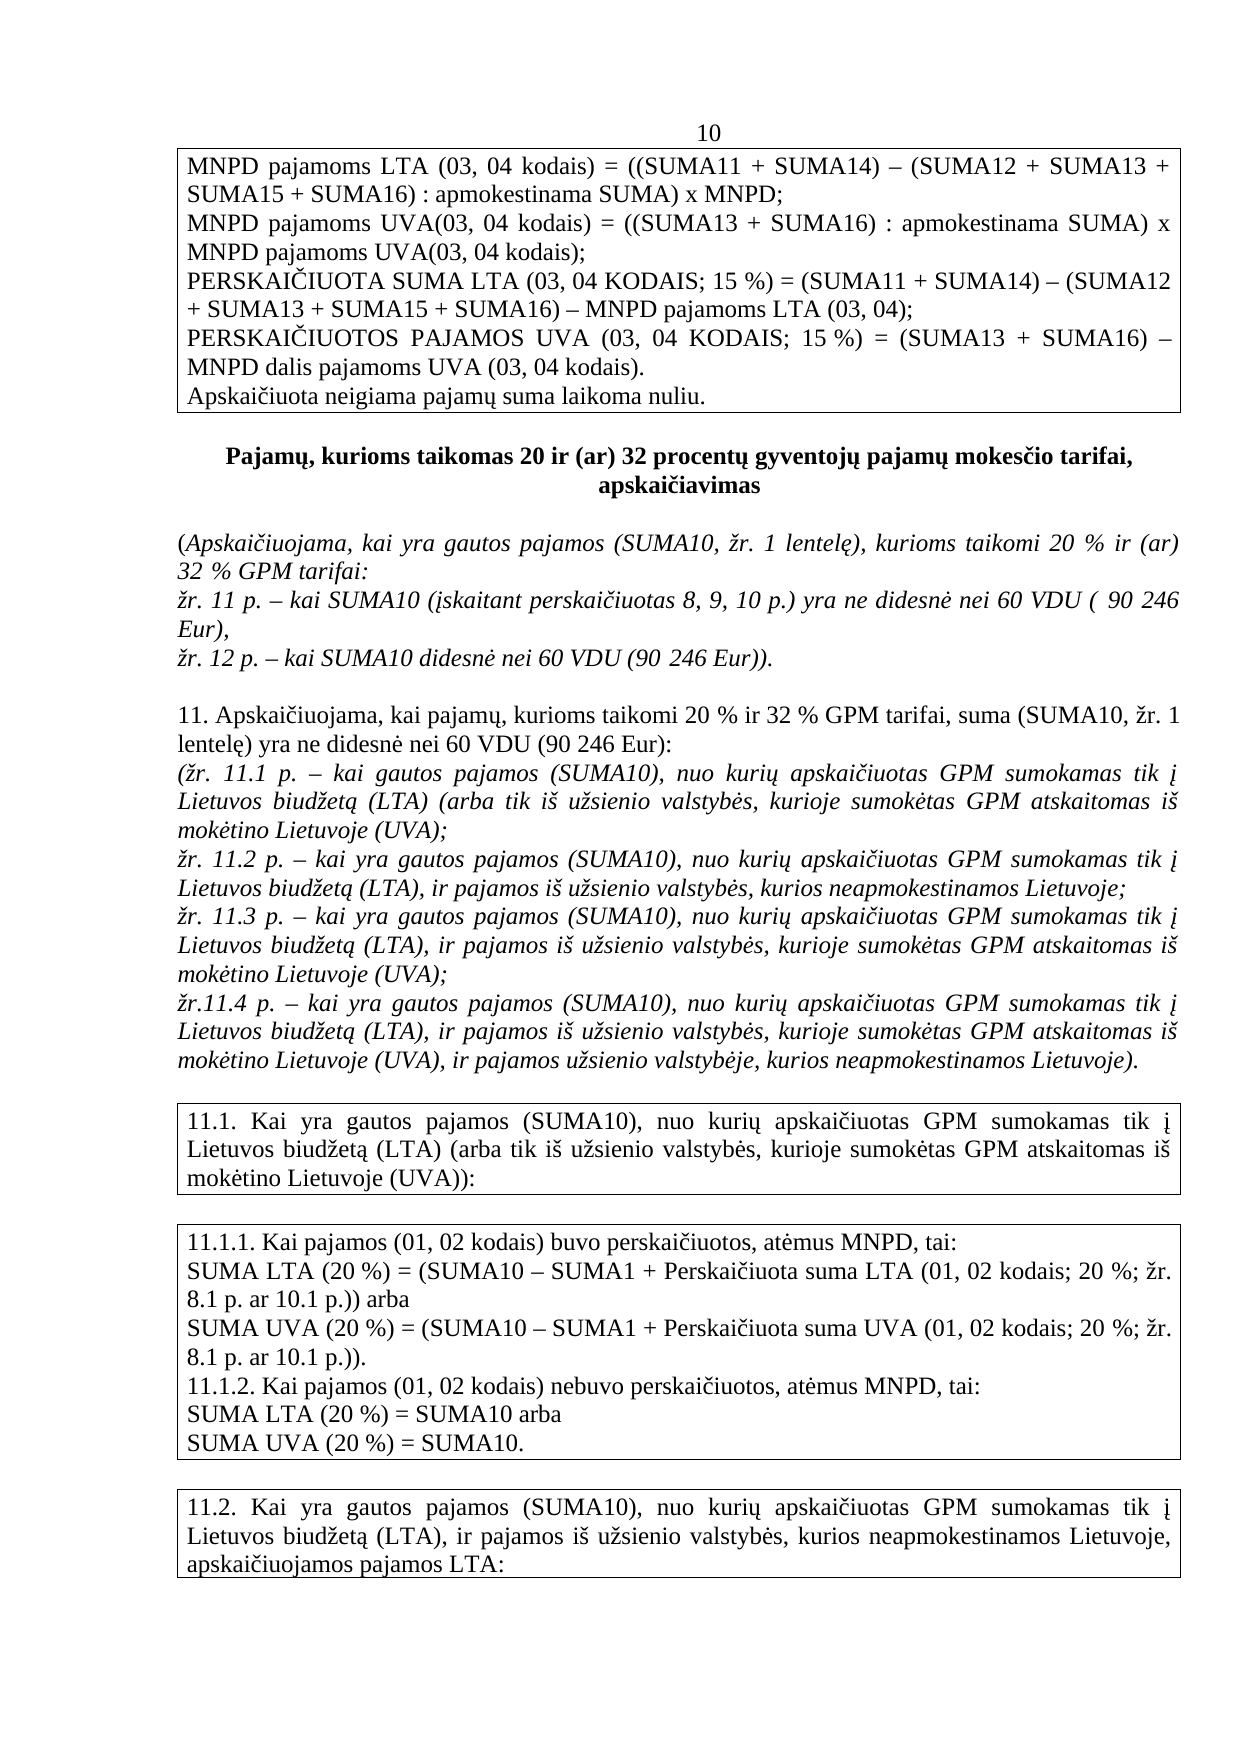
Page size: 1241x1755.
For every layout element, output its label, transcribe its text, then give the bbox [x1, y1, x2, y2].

text PERSKAIČIUOTOS PAJAMOS UVA (03, 04 KODAIS; 15 %) = (SUMA13 + SUMA16) – MNPD dalis pajamoms UVA (03, 04 kodais). [178, 320, 1180, 378]
text (žr. 11.1 p. – kai gautos pajamos (SUMA10), nuo kurių apskaičiuotas GPM sumokamas tik į Lietuvos biudžetą (LTA) (arba tik iš užsienio valstybės, kurioje sumokėtas GPM atskaitomas iš mokėtino Lietuvoje (UVA); [177, 758, 1181, 844]
text SUMA LTA (20 %) = SUMA10 arba [178, 1396, 1180, 1425]
text MNPD pajamoms UVA(03, 04 kodais) = ((SUMA13 + SUMA16) : apmokestinama SUMA) x MNPD pajamoms UVA(03, 04 kodais); [178, 205, 1180, 263]
text SUMA LTA (20 %) = (SUMA10 – SUMA1 + Perskaičiuota suma LTA (01, 02 kodais; 20 %; žr. 8.1 p. ar 10.1 p.)) arba [178, 1253, 1180, 1310]
text SUMA UVA (20 %) = (SUMA10 – SUMA1 + Perskaičiuota suma UVA (01, 02 kodais; 20 %; žr. 8.1 p. ar 10.1 p.)). [178, 1310, 1180, 1368]
text žr. 11 p. – kai SUMA10 (įskaitant perskaičiuotas 8, 9, 10 p.) yra ne didesnė nei 60 VDU ( 90 246 Eur), [177, 585, 1181, 643]
text 11.2. Kai yra gautos pajamos (SUMA10), nuo kurių apskaičiuotas GPM sumokamas tik į Lietuvos biudžetą (LTA), ir pajamos iš užsienio valstybės, kurios neapmokestinamos Lietuvoje, apskaičiuojamos pajamos LTA: [178, 1490, 1180, 1577]
text MNPD pajamoms LTA (03, 04 kodais) = ((SUMA11 + SUMA14) – (SUMA12 + SUMA13 + SUMA15 + SUMA16) : apmokestinama SUMA) x MNPD; [178, 149, 1180, 205]
text 11.1.1. Kai pajamos (01, 02 kodais) buvo perskaičiuotos, atėmus MNPD, tai: [178, 1225, 1180, 1253]
text žr. 11.2 p. – kai yra gautos pajamos (SUMA10), nuo kurių apskaičiuotas GPM sumokamas tik į Lietuvos biudžetą (LTA), ir pajamos iš užsienio valstybės, kurios neapmokestinamos Lietuvoje; [177, 844, 1181, 901]
text žr. 12 p. – kai SUMA10 didesnė nei 60 VDU (90 246 Eur)). [177, 643, 1181, 671]
text PERSKAIČIUOTA SUMA LTA (03, 04 KODAIS; 15 %) = (SUMA11 + SUMA14) – (SUMA12 + SUMA13 + SUMA15 + SUMA16) – MNPD pajamoms LTA (03, 04); [178, 263, 1180, 320]
text SUMA UVA (20 %) = SUMA10. [178, 1425, 1180, 1459]
text (Apskaičiuojama, kai yra gautos pajamos (SUMA10, žr. 1 lentelę), kurioms taikomi 20 % ir (ar) 32 % GPM tarifai: [177, 528, 1181, 585]
text 11.1.2. Kai pajamos (01, 02 kodais) nebuvo perskaičiuotos, atėmus MNPD, tai: [178, 1368, 1180, 1396]
text Apskaičiuota neigiama pajamų suma laikoma nuliu. [178, 378, 1180, 412]
text žr.11.4 p. – kai yra gautos pajamos (SUMA10), nuo kurių apskaičiuotas GPM sumokamas tik į Lietuvos biudžetą (LTA), ir pajamos iš užsienio valstybės, kurioje sumokėtas GPM atskaitomas iš mokėtino Lietuvoje (UVA), ir pajamos užsienio valstybėje, kurios neapmokestinamos Lietuvoje). [177, 988, 1181, 1074]
text žr. 11.3 p. – kai yra gautos pajamos (SUMA10), nuo kurių apskaičiuotas GPM sumokamas tik į Lietuvos biudžetą (LTA), ir pajamos iš užsienio valstybės, kurioje sumokėtas GPM atskaitomas iš mokėtino Lietuvoje (UVA); [177, 901, 1181, 988]
text 11. Apskaičiuojama, kai pajamų, kurioms taikomi 20 % ir 32 % GPM tarifai, suma (SUMA10, žr. 1 lentelę) yra ne didesnė nei 60 VDU (90 246 Eur): [177, 700, 1181, 758]
text Pajamų, kurioms taikomas 20 ir (ar) 32 procentų gyventojų pajamų mokesčio tarifai, apskaičiavimas [177, 441, 1181, 499]
text 11.1. Kai yra gautos pajamos (SUMA10), nuo kurių apskaičiuotas GPM sumokamas tik į Lietuvos biudžetą (LTA) (arba tik iš užsienio valstybės, kurioje sumokėtas GPM atskaitomas iš mokėtino Lietuvoje (UVA)): [178, 1104, 1180, 1194]
